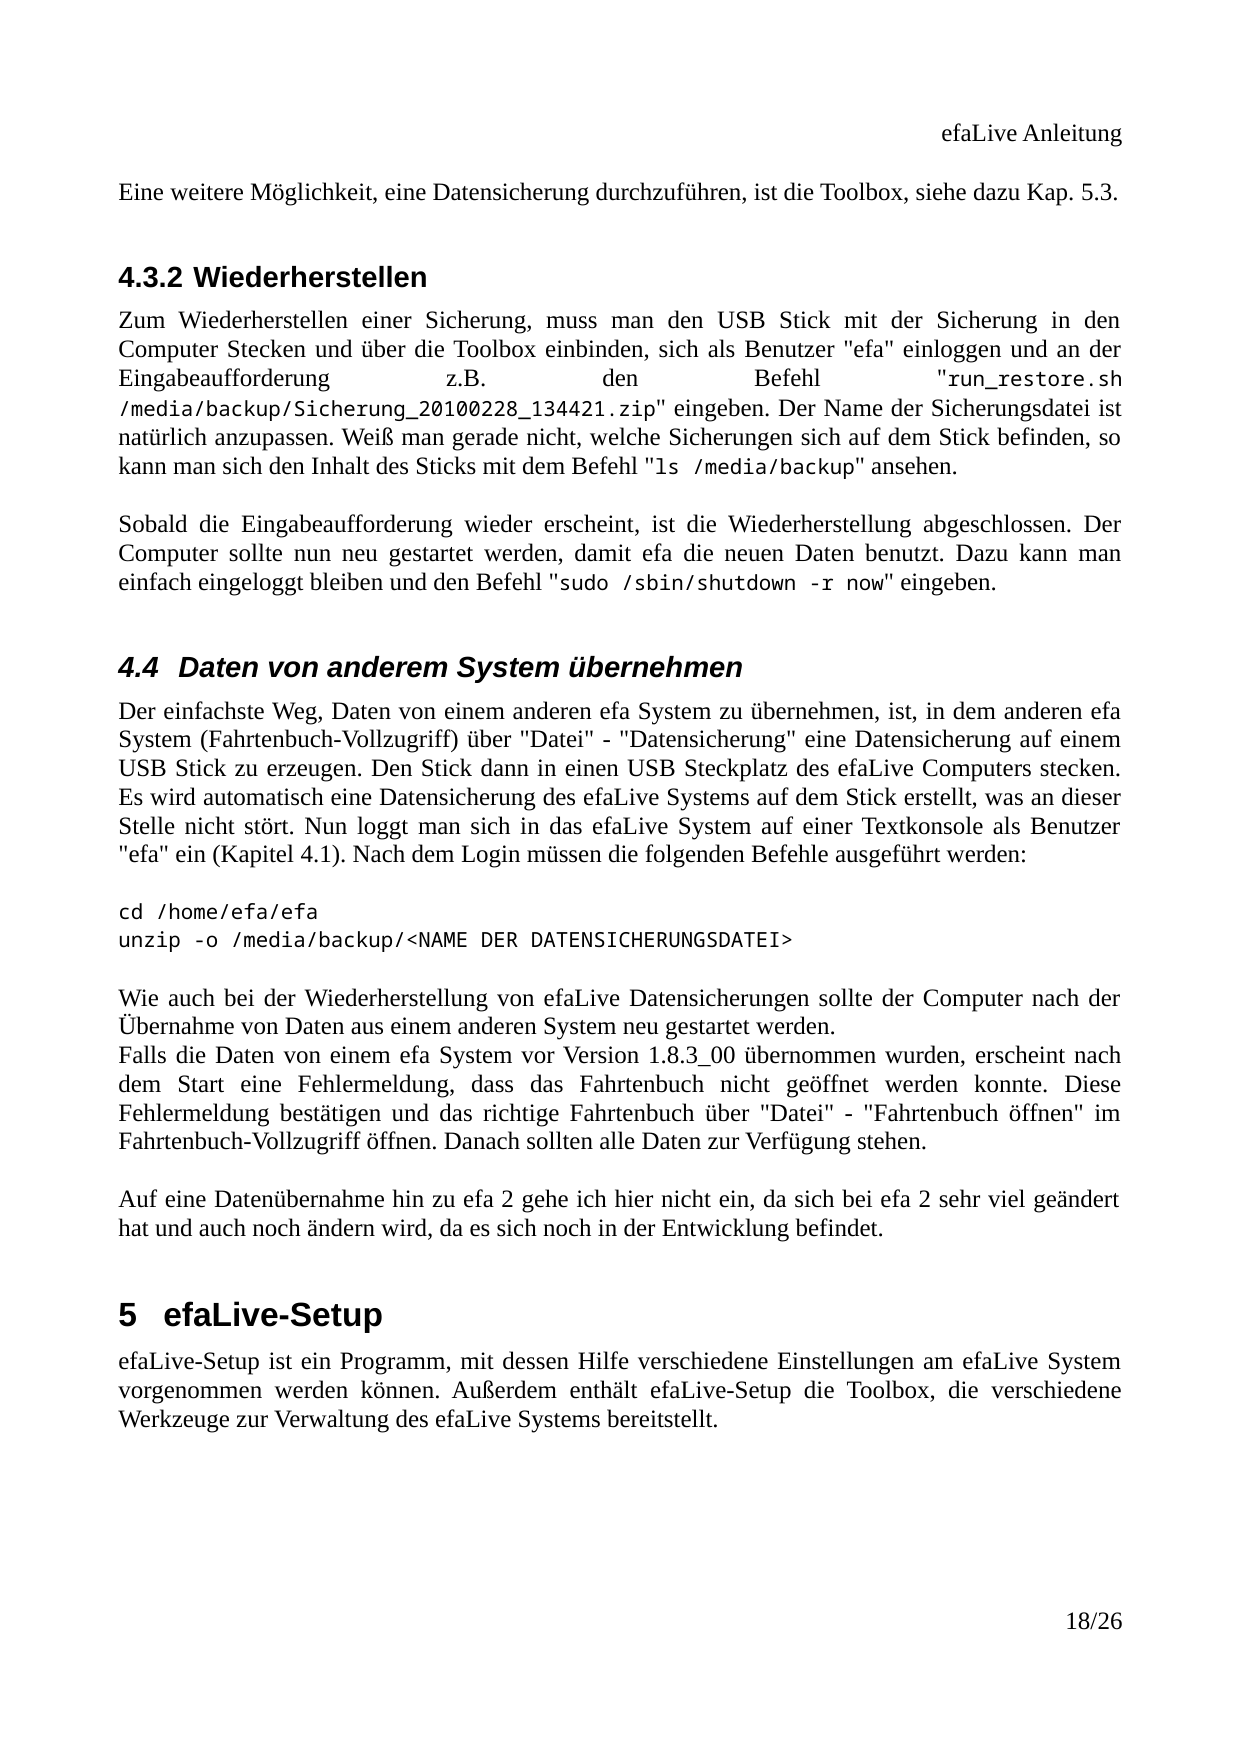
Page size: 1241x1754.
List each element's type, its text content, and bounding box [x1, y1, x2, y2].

text cd /home/efa/efa [118, 897, 1122, 926]
subtitle Daten von anderem System übernehmen [118, 650, 1122, 683]
subtitle efaLive-Setup [118, 1295, 1122, 1334]
subtitle Wiederherstellen [118, 259, 1122, 293]
text unzip -o /media/backup/<NAME DER DATENSICHERUNGSDATEI> [118, 926, 1122, 954]
text Sobald die Eingabeaufforderung wieder erscheint, ist die Wiederherstellung abgeschlossen. Der Computer sollte nun neu gestartet werden, damit efa die neuen Daten benutzt. Dazu kann man einfach eingeloggt bleiben und den Befehl "sudo /sbin/shutdown -r now" eingeben. [118, 509, 1122, 596]
text Wie auch bei der Wiederherstellung von efaLive Datensicherungen sollte der Computer nach der Übernahme von Daten aus einem anderen System neu gestartet werden. [118, 983, 1122, 1040]
text efaLive-Setup ist ein Programm, mit dessen Hilfe verschiedene Einstellungen am efaLive System vorgenommen werden können. Außerdem enthält efaLive-Setup die Toolbox, die verschiedene Werkzeuge zur Verwaltung des efaLive Systems bereitstellt. [118, 1346, 1122, 1433]
text Auf eine Datenübernahme hin zu efa 2 gehe ich hier nicht ein, da sich bei efa 2 sehr viel geändert hat und auch noch ändern wird, da es sich noch in der Entwicklung befindet. [118, 1184, 1122, 1241]
text Falls die Daten von einem efa System vor Version 1.8.3_00 übernommen wurden, erscheint nach dem Start eine Fehlermeldung, dass das Fahrtenbuch nicht geöffnet werden konnte. Diese Fehlermeldung bestätigen und das richtige Fahrtenbuch über "Datei" - "Fahrtenbuch öffnen" im Fahrtenbuch-Vollzugriff öffnen. Danach sollten alle Daten zur Verfügung stehen. [118, 1040, 1122, 1155]
text Zum Wiederherstellen einer Sicherung, muss man den USB Stick mit der Sicherung in den Computer Stecken und über die Toolbox einbinden, sich als Benutzer "efa" einloggen und an der Eingabeaufforderung z.B. den Befehl "run_restore.sh /media/backup/Sicherung_20100228_134421.zip" eingeben. Der Name der Sicherungsdatei ist natürlich anzupassen. Weiß man gerade nicht, welche Sicherungen sich auf dem Stick befinden, so kann man sich den Inhalt des Sticks mit dem Befehl "ls /media/backup" ansehen. [118, 306, 1122, 480]
text Eine weitere Möglichkeit, eine Datensicherung durchzuführen, ist die Toolbox, siehe dazu Kap. 5.3. [118, 177, 1122, 206]
text Der einfachste Weg, Daten von einem anderen efa System zu übernehmen, ist, in dem anderen efa System (Fahrtenbuch-Vollzugriff) über "Datei" - "Datensicherung" eine Datensicherung auf einem USB Stick zu erzeugen. Den Stick dann in einen USB Steckplatz des efaLive Computers stecken. Es wird automatisch eine Datensicherung des efaLive Systems auf dem Stick erstellt, was an dieser Stelle nicht stört. Nun loggt man sich in das efaLive System auf einer Textkonsole als Benutzer "efa" ein (Kapitel 4.1). Nach dem Login müssen die folgenden Befehle ausgeführt werden: [118, 696, 1122, 868]
